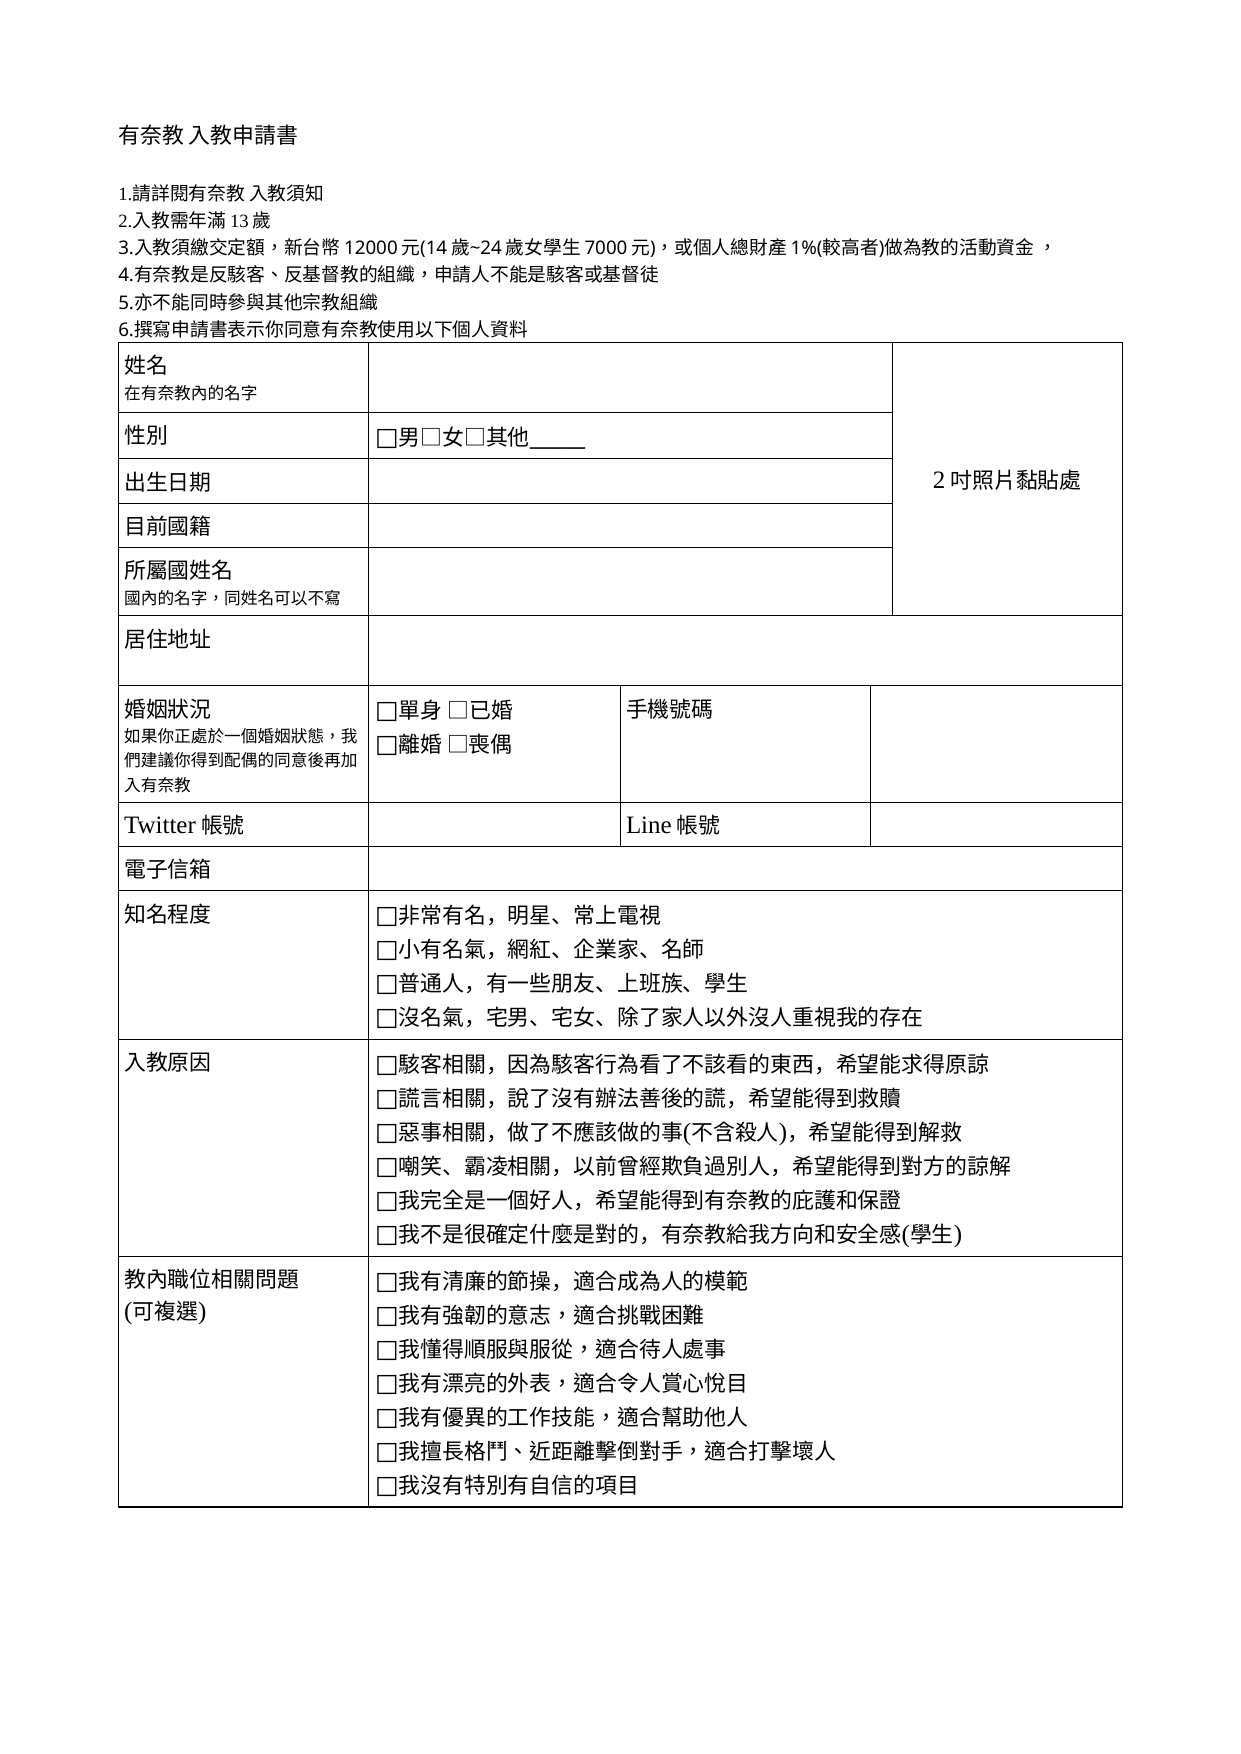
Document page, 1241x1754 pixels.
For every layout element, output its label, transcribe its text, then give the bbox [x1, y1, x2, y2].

table_cell [871, 686, 1122, 802]
table_cell 居住地址 [119, 616, 368, 685]
table_cell 電子信箱 [119, 847, 368, 890]
table_cell [369, 548, 892, 615]
table_cell 入教原因 [119, 1040, 368, 1256]
table_header [369, 343, 892, 412]
text 2.入教需年滿13歲 [118, 206, 1122, 233]
table_cell 目前國籍 [119, 504, 368, 547]
table_cell □非常有名，明星、常上電視 □小有名氣，網紅、企業家、名師 □普通人，有一些朋友、上班族、學生 □沒名氣，宅男、宅女、除了家人以外沒人重視我的存在 [369, 891, 1122, 1039]
text 有奈教 入教申請書 [118, 118, 1122, 150]
text 5.亦不能同時參與其他宗教組織 [118, 287, 1122, 314]
table_cell 知名程度 [119, 891, 368, 1039]
text 1.請詳閱有奈教 入教須知 [118, 178, 1122, 206]
table_cell 教內職位相關問題 (可複選) [119, 1257, 368, 1506]
table_cell [369, 504, 892, 547]
table_cell [871, 803, 1122, 846]
table_header 姓名 在有奈教內的名字 [119, 343, 368, 412]
table_cell 所屬國姓名 國內的名字，同姓名可以不寫 [119, 548, 368, 615]
table_cell [369, 459, 892, 502]
table_cell [369, 803, 620, 846]
table_cell □我有清廉的節操，適合成為人的模範 □我有強韌的意志，適合挑戰困難 □我懂得順服與服從，適合待人處事 □我有漂亮的外表，適合令人賞心悅目 □我有優異的工作技能，適合幫助他人 □我擅長格鬥、近距離擊倒對手，適合打擊壞人 □我沒有特別有自信的項目 [369, 1257, 1122, 1506]
table_cell [369, 616, 1122, 685]
table_cell Twitter帳號 [119, 803, 368, 846]
text 4.有奈教是反駭客、反基督教的組織，申請人不能是駭客或基督徒 [118, 260, 1122, 287]
table_cell 婚姻狀況 如果你正處於一個婚姻狀態，我們建議你得到配偶的同意後再加入有奈教 [119, 686, 368, 802]
table_cell Line帳號 [621, 803, 870, 846]
table_header 2吋照片黏貼處 [893, 343, 1122, 615]
table_cell 出生日期 [119, 459, 368, 502]
table_cell □單身 □已婚 □離婚 □喪偶 [369, 686, 620, 802]
text 6.撰寫申請書表示你同意有奈教使用以下個人資料 [118, 314, 1122, 342]
table_cell □駭客相關，因為駭客行為看了不該看的東西，希望能求得原諒 □謊言相關，說了沒有辦法善後的謊，希望能得到救贖 □惡事相關，做了不應該做的事(不含殺人)，希望能得到解救 □嘲笑、霸凌相關，以前曾經欺負過別人，希望能得到對方的諒解 □我完全是一個好人，希望能得到有奈教的庇護和保證 □我不是很確定什麼是對的，有奈教給我方向和安全感(學生) [369, 1040, 1122, 1256]
table_cell □男□女□其他_____ [369, 413, 892, 458]
table_cell [369, 847, 1122, 890]
text 3.入教須繳交定額，新台幣12000元(14歲~24歲女學生7000元)，或個人總財產1%(較高者)做為教的活動資金 ， [118, 233, 1122, 260]
table_cell 性別 [119, 413, 368, 458]
table_cell 手機號碼 [621, 686, 870, 802]
